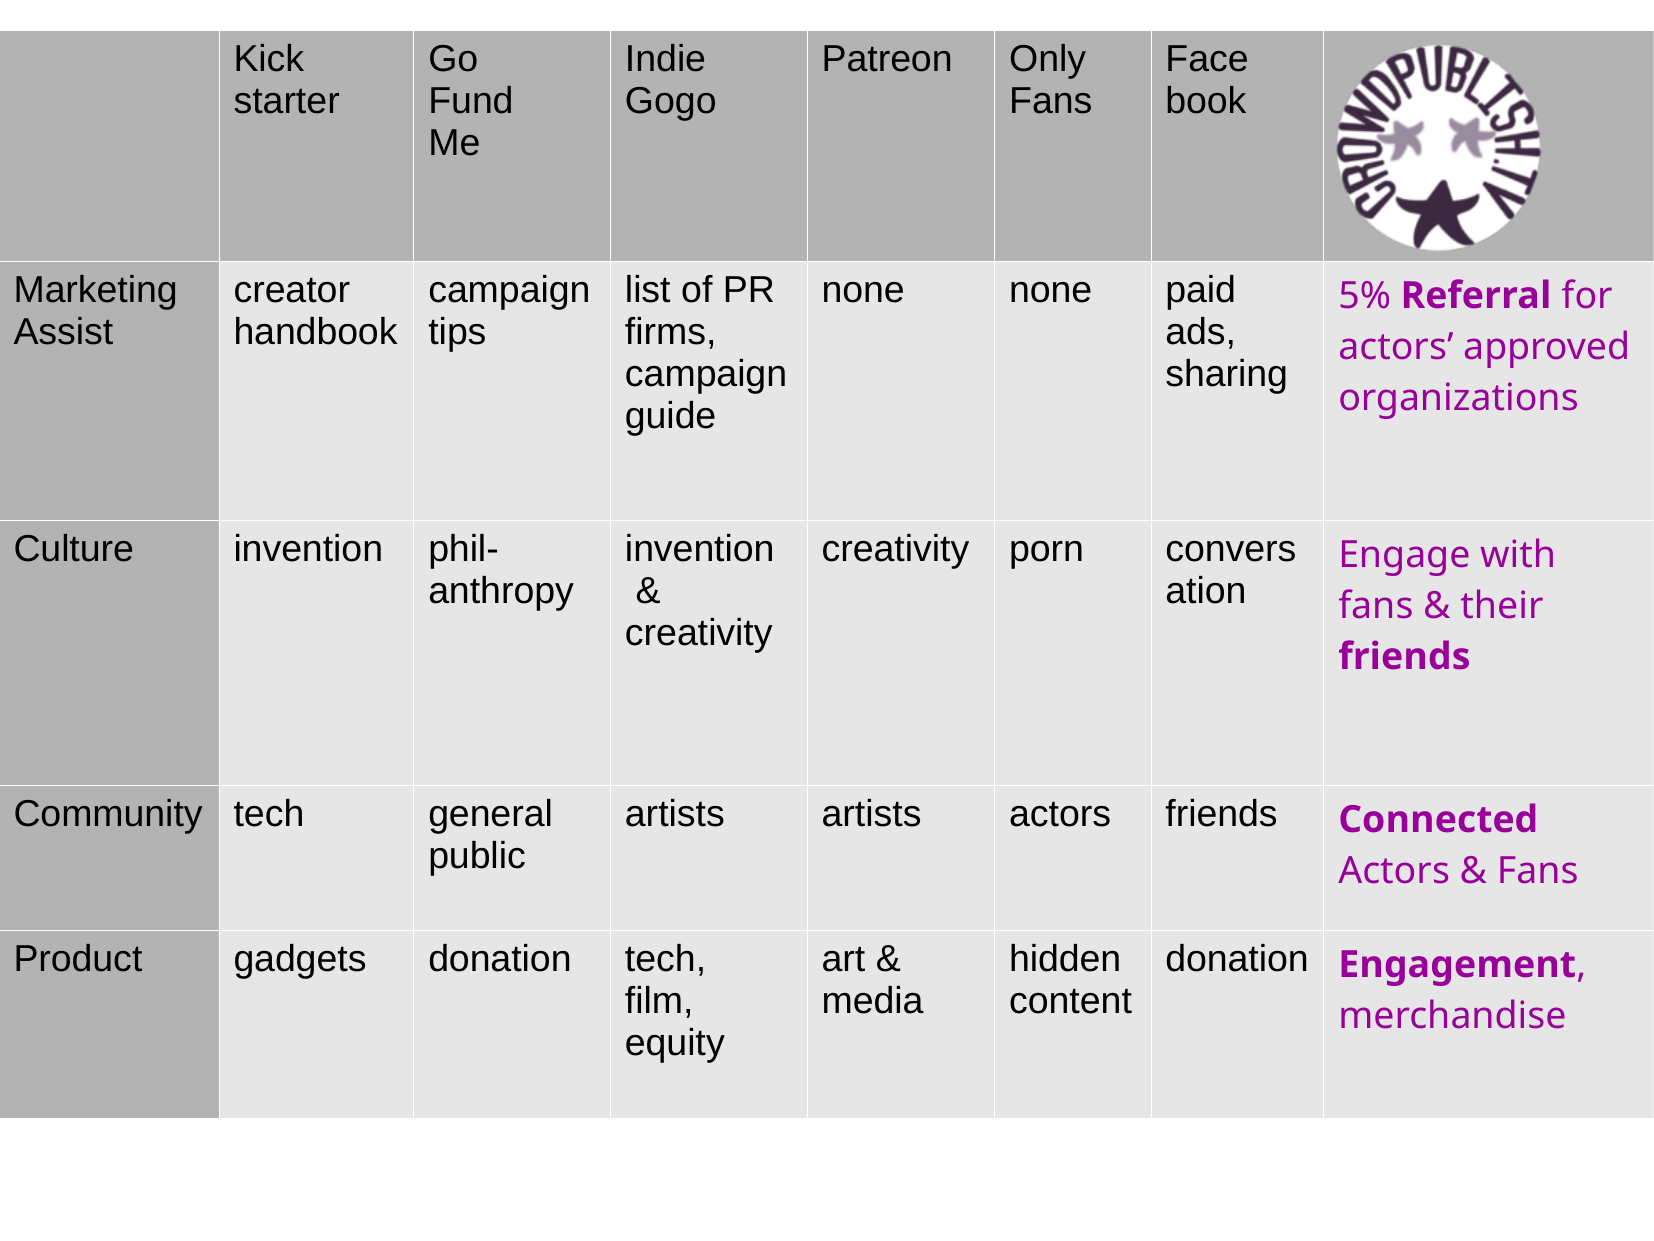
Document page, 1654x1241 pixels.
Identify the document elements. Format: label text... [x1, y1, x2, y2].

table_cell hidden content [995, 931, 1151, 1118]
table_cell Connected Actors & Fans [1324, 786, 1654, 930]
table_cell general public [414, 786, 610, 930]
table_cell donation [414, 931, 610, 1118]
table_header Face book [1152, 31, 1323, 261]
table_cell Product [0, 931, 219, 1118]
table_cell none [808, 262, 994, 520]
table_cell artists [808, 786, 994, 930]
table_cell artists [611, 786, 807, 930]
table_cell creator handbook [220, 262, 413, 520]
table_cell tech, film, equity [611, 931, 807, 1118]
table_cell Engage with fans & their friends [1324, 521, 1654, 785]
table_header Only Fans [995, 31, 1151, 261]
table_cell invention [220, 521, 413, 785]
table_cell gadgets [220, 931, 413, 1118]
table_cell donation [1152, 931, 1323, 1118]
table_cell phil-anthropy [414, 521, 610, 785]
table_header [0, 31, 219, 261]
table_header [1324, 31, 1654, 261]
table_cell Engagement, merchandise [1324, 931, 1654, 1118]
table_cell list of PR firms, campaign guide [611, 262, 807, 520]
table_cell Marketing Assist [0, 262, 219, 520]
picture [1335, 44, 1542, 252]
table_cell conversation [1152, 521, 1323, 785]
table_header Go Fund Me [414, 31, 610, 261]
table_cell 5% Referral for actors’ approved organizations [1324, 262, 1654, 520]
table_header Patreon [808, 31, 994, 261]
table_cell campaign tips [414, 262, 610, 520]
table_cell creativity [808, 521, 994, 785]
table_header Indie Gogo [611, 31, 807, 261]
table_cell tech [220, 786, 413, 930]
table_cell none [995, 262, 1151, 520]
table_cell Community [0, 786, 219, 930]
table_header Kick starter [220, 31, 413, 261]
table_cell paid ads, sharing [1152, 262, 1323, 520]
table_cell friends [1152, 786, 1323, 930]
table_cell Culture [0, 521, 219, 785]
table_cell porn [995, 521, 1151, 785]
table_cell invention & creativity [611, 521, 807, 785]
table_cell art & media [808, 931, 994, 1118]
table_cell actors [995, 786, 1151, 930]
